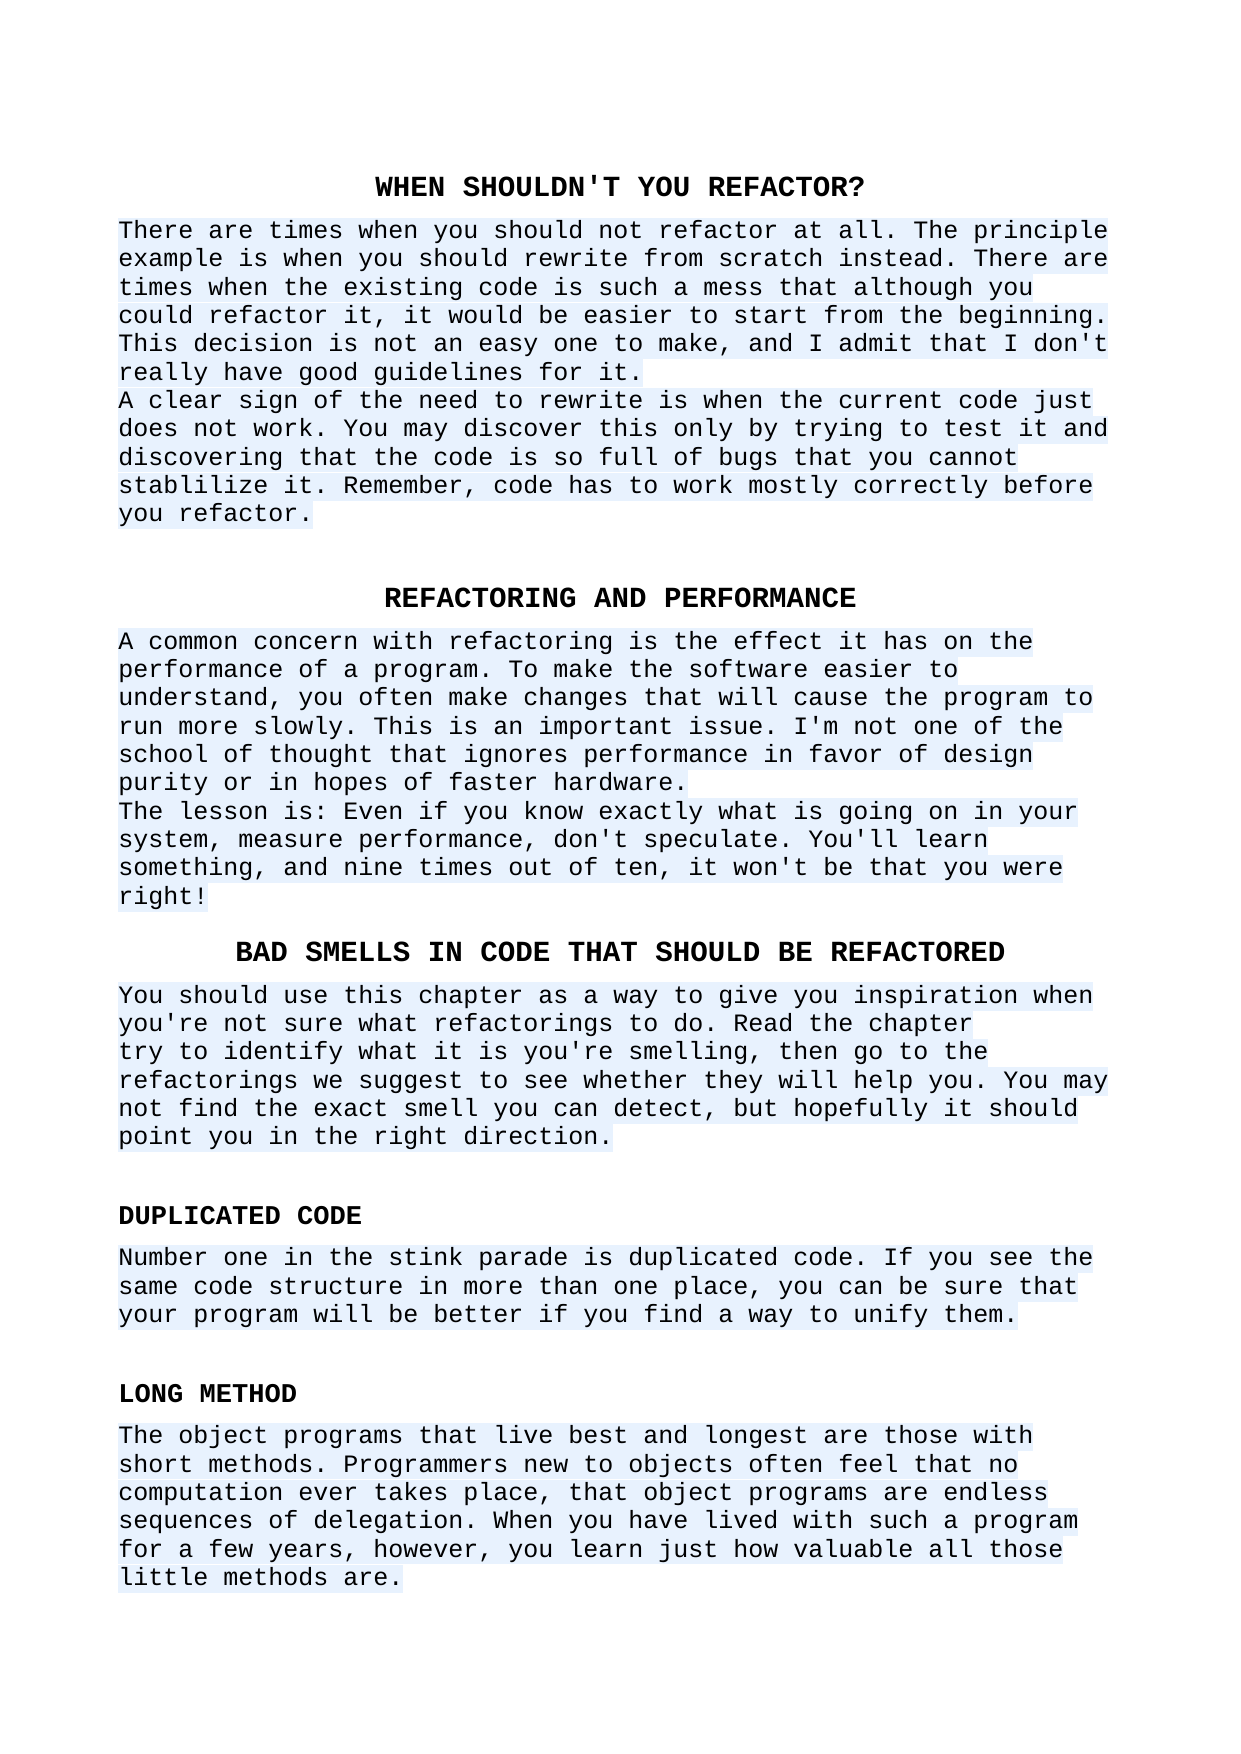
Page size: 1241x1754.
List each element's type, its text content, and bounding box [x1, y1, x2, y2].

text You should use this chapter as a way to give you inspiration when you're not sure what refactorings to do. Read the chapter [118, 982, 1122, 1039]
subtitle LONG METHOD [118, 1379, 1122, 1410]
text stablilize it. Remember, code has to work mostly correctly before you refactor. [118, 472, 1122, 529]
text sequences of delegation. When you have lived with such a program for a few years, however, you learn just how valuable all those little methods are. [118, 1508, 1122, 1593]
text The object programs that live best and longest are those with short methods. Programmers new to objects often feel that no computation ever takes place, that object programs are endless [118, 1423, 1122, 1508]
text A clear sign of the need to rewrite is when the current code just does not work. You may discover this only by trying to test it and discovering that the code is so full of bugs that you cannot [118, 387, 1122, 472]
subtitle REFACTORING AND PERFORMANCE [118, 583, 1122, 616]
text try to identify what it is you're smelling, then go to the refactorings we suggest to see whether they will help you. You may not find the exact smell you can detect, but hopefully it should point you in the right direction. [118, 1039, 1122, 1152]
subtitle DUPLICATED CODE [118, 1202, 1122, 1232]
text There are times when you should not refactor at all. The principle example is when you should rewrite from scratch instead. There are times when the existing code is such a mess that although you could refactor it, it would be easier to start from the beginning. This decision is not an easy one to make, and I admit that I don't really have good guidelines for it. [118, 217, 1122, 387]
text Number one in the stink parade is duplicated code. If you see the same code structure in more than one place, you can be sure that your program will be better if you find a way to unify them. [118, 1245, 1122, 1330]
subtitle BAD SMELLS IN CODE THAT SHOULD BE REFACTORED [118, 937, 1122, 970]
text A common concern with refactoring is the effect it has on the performance of a program. To make the software easier to understand, you often make changes that will cause the program to run more slowly. This is an important issue. I'm not one of the school of thought that ignores performance in favor of design purity or in hopes of faster hardware. [118, 628, 1122, 798]
text The lesson is: Even if you know exactly what is going on in your system, measure performance, don't speculate. You'll learn something, and nine times out of ten, it won't be that you were right! [118, 798, 1122, 912]
subtitle WHEN SHOULDN'T YOU REFACTOR? [118, 172, 1122, 205]
